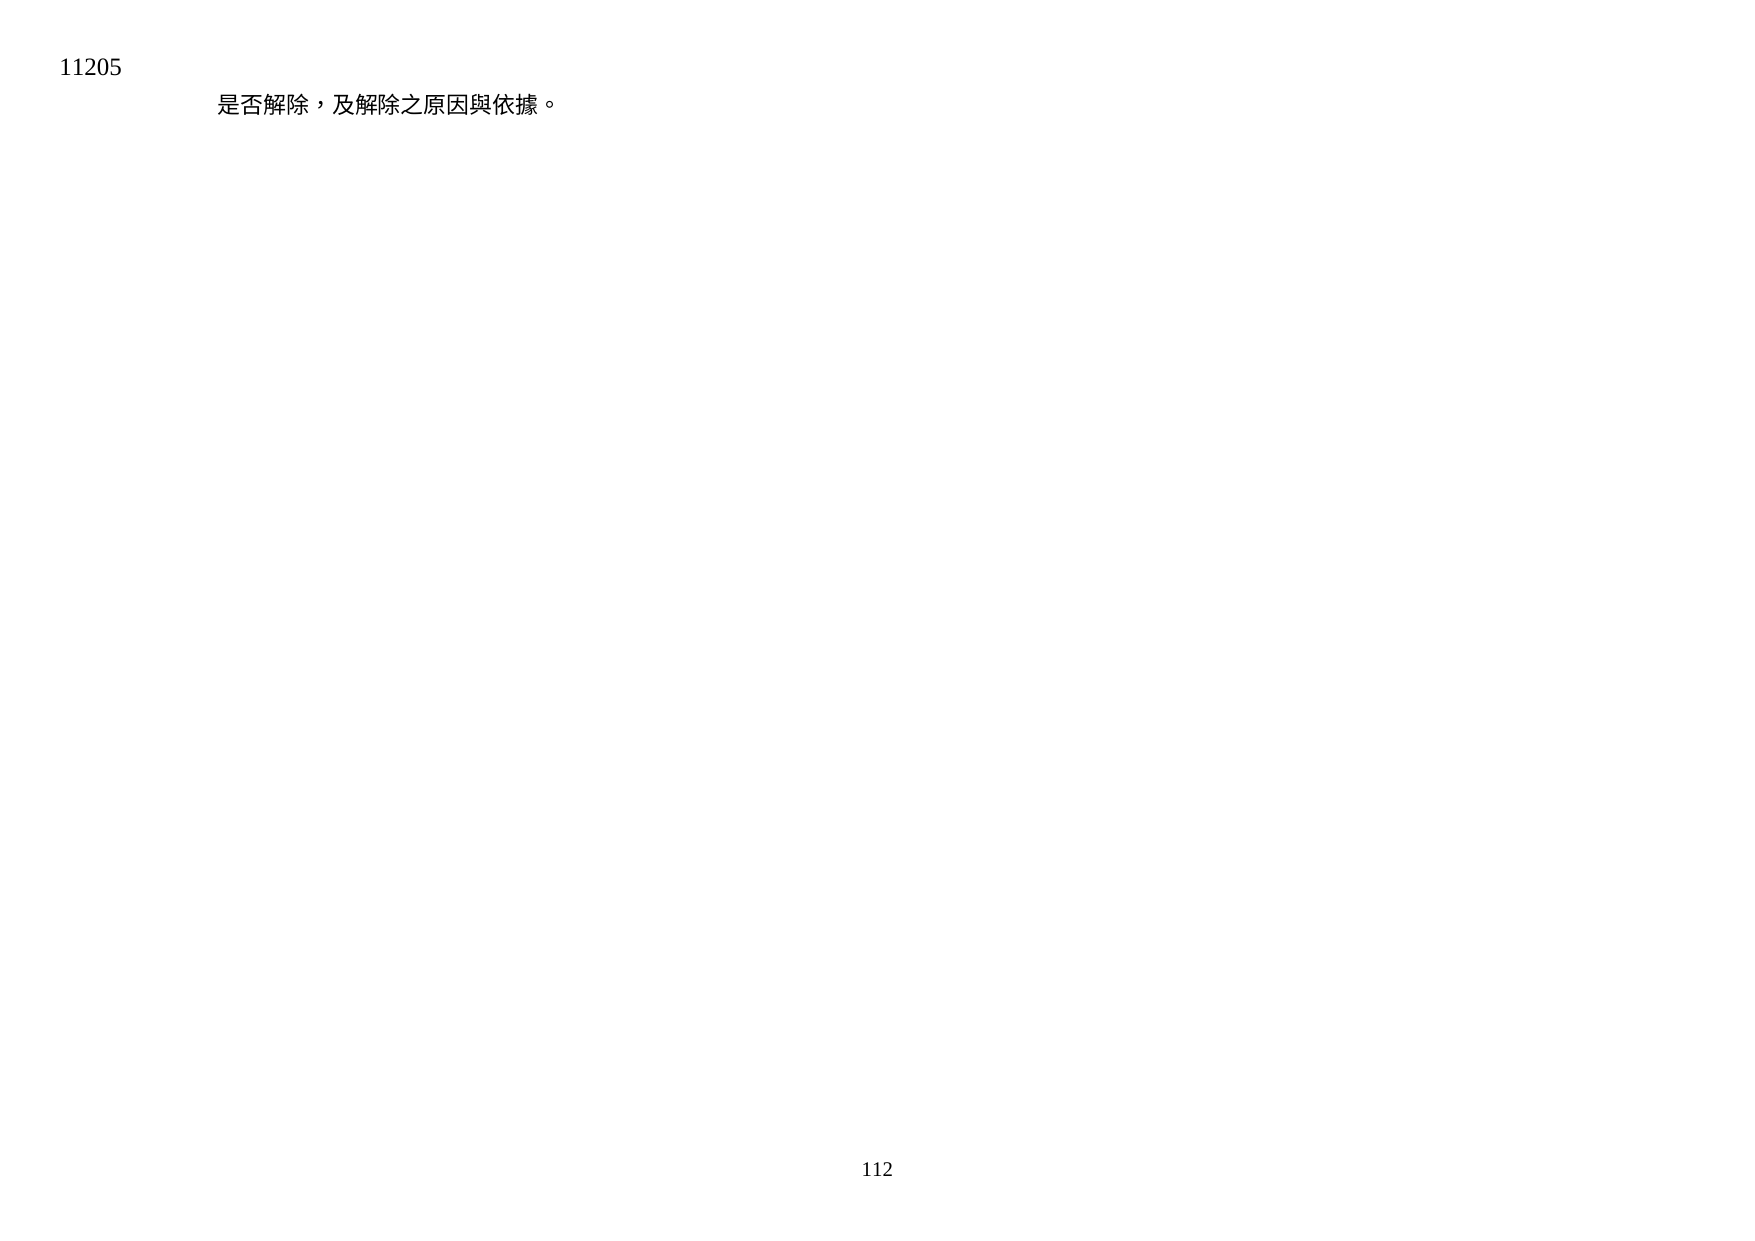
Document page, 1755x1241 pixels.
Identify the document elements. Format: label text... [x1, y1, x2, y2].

text 是否解除，及解除之原因與依據。 [146, 88, 1577, 120]
